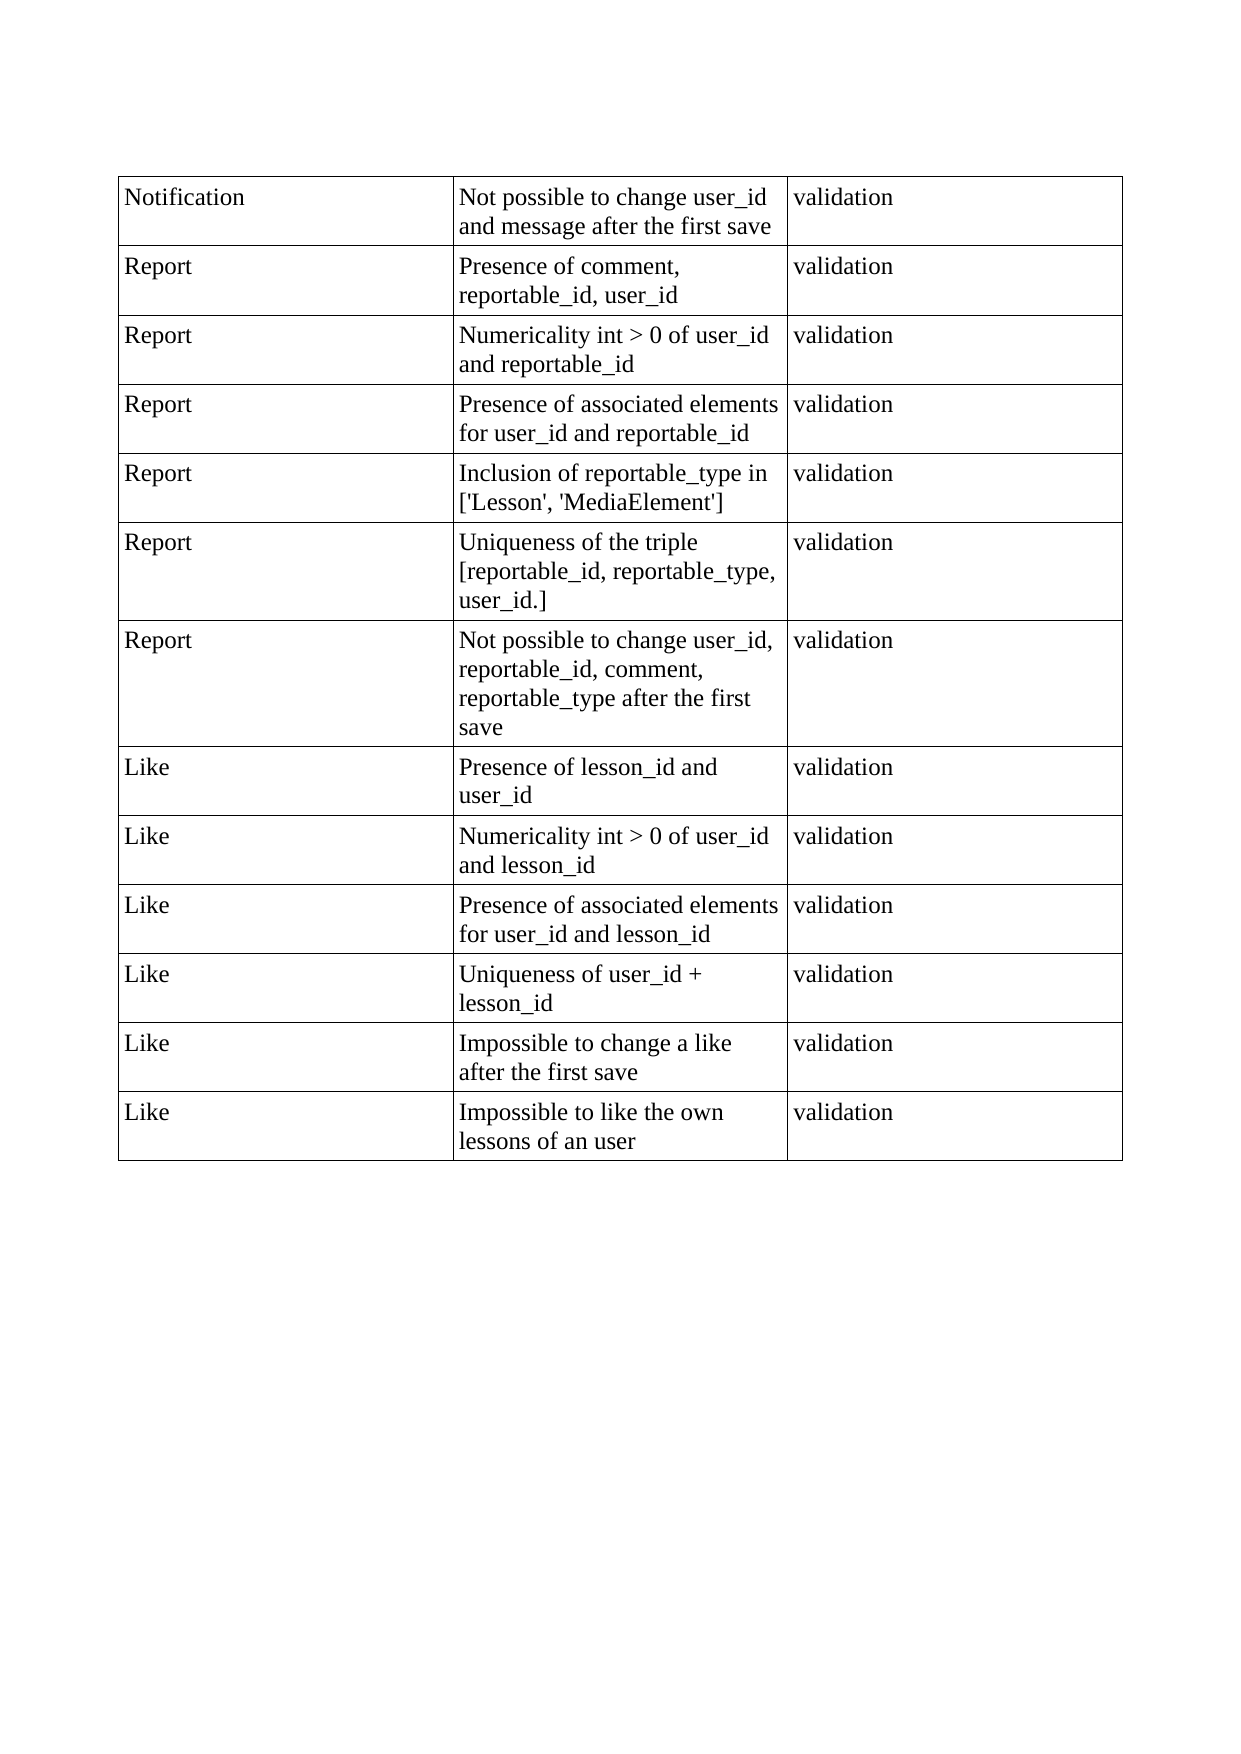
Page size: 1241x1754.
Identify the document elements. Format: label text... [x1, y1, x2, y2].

table_cell Like [119, 954, 453, 1022]
table_cell Notification [119, 177, 453, 245]
table_cell Report [119, 621, 453, 746]
table_cell validation [788, 747, 1122, 815]
table_cell validation [788, 954, 1122, 1022]
table_cell Report [119, 246, 453, 314]
table_cell Numericality int > 0 of user_id and lesson_id [454, 816, 787, 884]
table_cell Report [119, 454, 453, 522]
table_cell Like [119, 1023, 453, 1091]
table_cell validation [788, 1023, 1122, 1091]
table_cell validation [788, 177, 1122, 245]
table_cell Like [119, 747, 453, 815]
table_cell Report [119, 385, 453, 453]
table_cell validation [788, 1092, 1122, 1160]
table_cell Impossible to like the own lessons of an user [454, 1092, 787, 1160]
table_cell Presence of associated elements for user_id and lesson_id [454, 885, 787, 953]
table_cell validation [788, 523, 1122, 619]
table_cell Presence of associated elements for user_id and reportable_id [454, 385, 787, 453]
table_cell Uniqueness of user_id + lesson_id [454, 954, 787, 1022]
table_cell Like [119, 816, 453, 884]
table_cell Like [119, 885, 453, 953]
table_cell Uniqueness of the triple [reportable_id, reportable_type, user_id.] [454, 523, 787, 619]
table_cell validation [788, 621, 1122, 746]
table_cell Impossible to change a like after the first save [454, 1023, 787, 1091]
table_cell validation [788, 385, 1122, 453]
table_cell Like [119, 1092, 453, 1160]
table_cell validation [788, 316, 1122, 383]
table_cell Presence of lesson_id and user_id [454, 747, 787, 815]
table_cell Numericality int > 0 of user_id and reportable_id [454, 316, 787, 383]
table_cell validation [788, 885, 1122, 953]
table_cell Presence of comment, reportable_id, user_id [454, 246, 787, 314]
table_cell Inclusion of reportable_type in ['Lesson', 'MediaElement'] [454, 454, 787, 522]
table_cell Not possible to change user_id, reportable_id, comment, reportable_type after the first save [454, 621, 787, 746]
table_cell Report [119, 523, 453, 619]
table_cell Report [119, 316, 453, 383]
table_cell Not possible to change user_id and message after the first save [454, 177, 787, 245]
table_cell validation [788, 816, 1122, 884]
table_cell validation [788, 246, 1122, 314]
table_cell validation [788, 454, 1122, 522]
